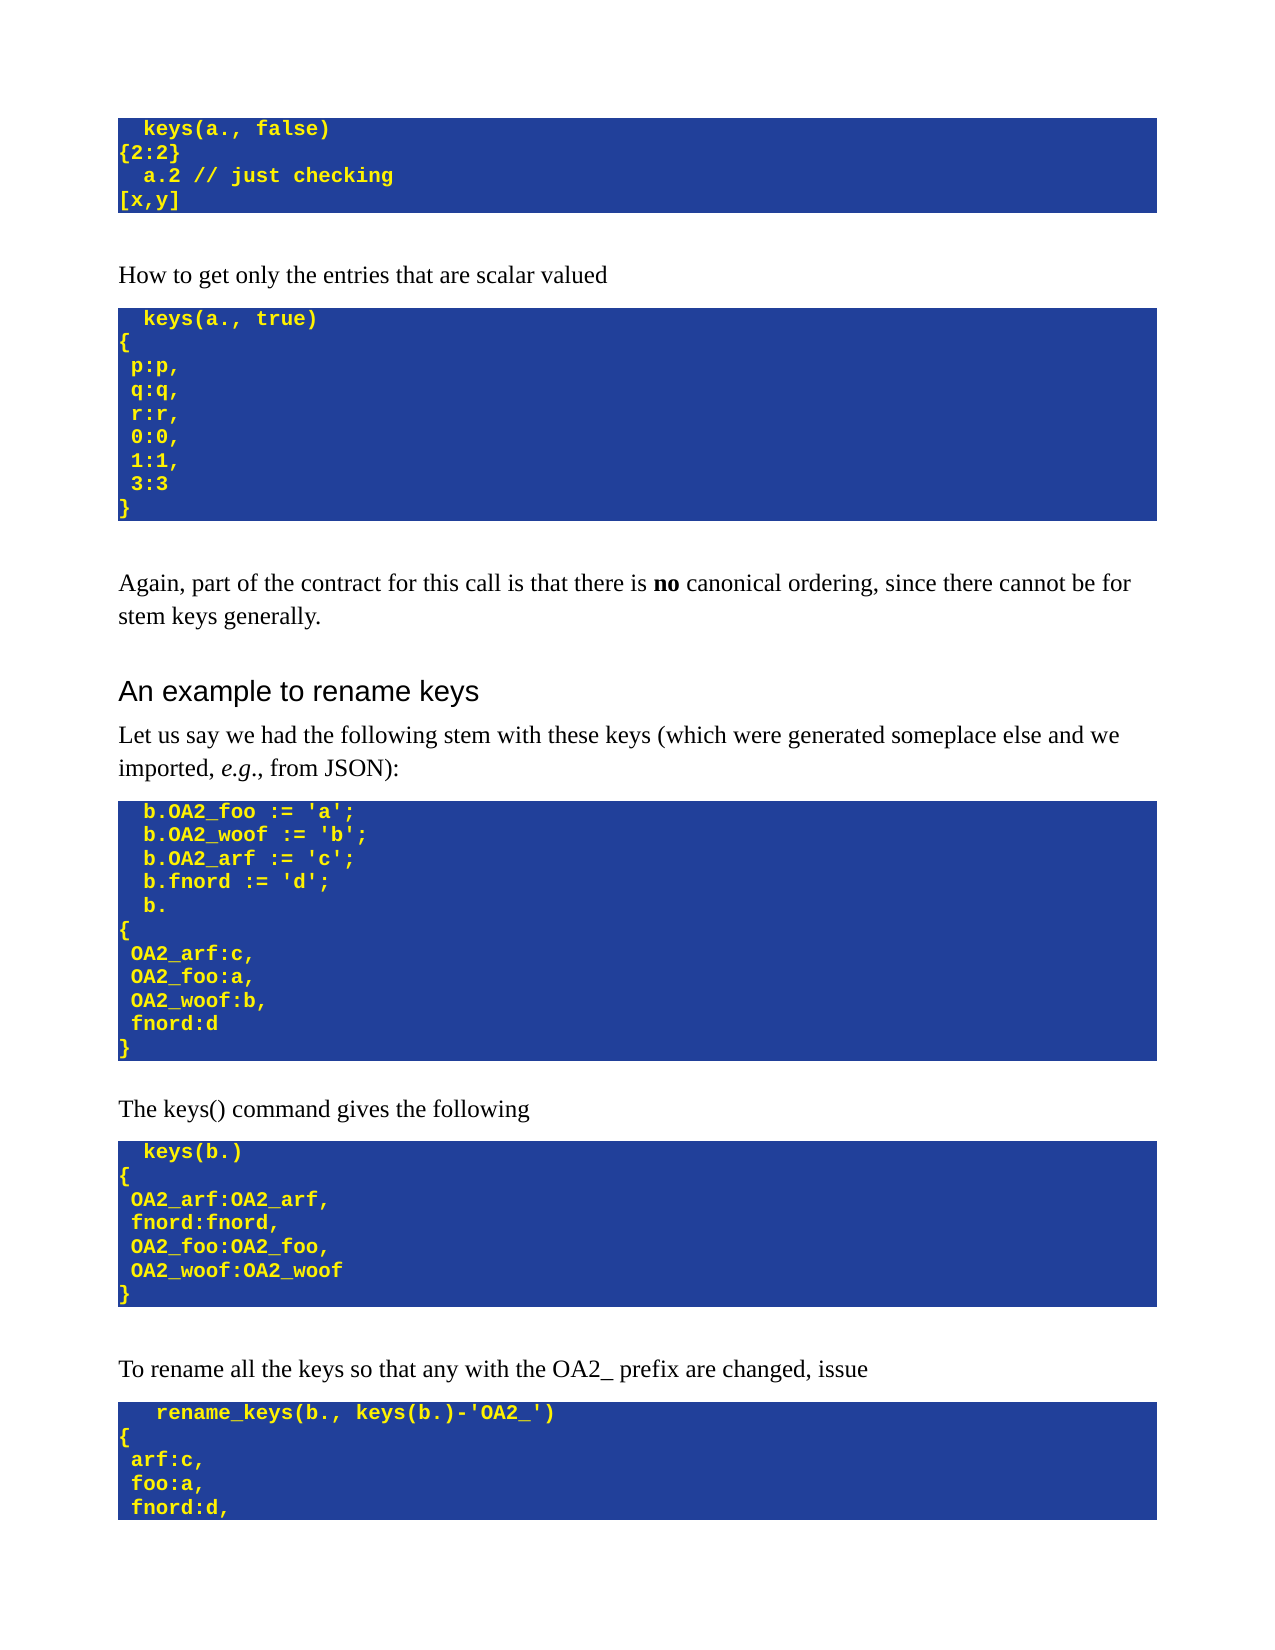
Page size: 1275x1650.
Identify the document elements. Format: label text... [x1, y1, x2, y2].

text OA2_foo:a, [118, 966, 1157, 990]
text keys(a., true) [118, 308, 1157, 332]
text OA2_woof:OA2_woof [118, 1259, 1157, 1283]
text } [118, 1037, 1157, 1061]
text OA2_foo:OA2_foo, [118, 1236, 1157, 1259]
text b.OA2_woof := 'b'; [118, 824, 1157, 848]
text To rename all the keys so that any with the OA2_ prefix are changed, issue [118, 1354, 1157, 1383]
text b.OA2_arf := 'c'; [118, 848, 1157, 872]
text 3:3 [118, 473, 1157, 497]
text arf:c, [118, 1449, 1157, 1473]
text fnord:fnord, [118, 1212, 1157, 1236]
text Let us say we had the following stem with these keys (which were generated someplace else and we imported, e.g., from JSON): [118, 720, 1157, 782]
text b. [118, 895, 1157, 919]
text { [118, 332, 1157, 355]
text Again, part of the contract for this call is that there is no canonical ordering, since there cannot be for stem keys generally. [118, 568, 1157, 630]
text OA2_arf:c, [118, 942, 1157, 966]
subtitle An example to rename keys [118, 674, 1157, 707]
text keys(b.) [118, 1141, 1157, 1165]
text The keys() command gives the following [118, 1061, 1157, 1122]
text r:r, [118, 402, 1157, 426]
text q:q, [118, 379, 1157, 402]
text } [118, 1283, 1157, 1307]
text fnord:d [118, 1013, 1157, 1037]
text {2:2} [118, 142, 1157, 165]
text 1:1, [118, 450, 1157, 473]
text { [118, 1426, 1157, 1449]
text { [118, 1165, 1157, 1189]
text { [118, 919, 1157, 942]
text [x,y] [118, 189, 1157, 213]
text keys(a., false) [118, 118, 1157, 142]
text b.OA2_foo := 'a'; [118, 801, 1157, 824]
text foo:a, [118, 1473, 1157, 1497]
text rename_keys(b., keys(b.)-'OA2_') [118, 1402, 1157, 1426]
text p:p, [118, 355, 1157, 379]
text OA2_arf:OA2_arf, [118, 1189, 1157, 1212]
text } [118, 497, 1157, 521]
text b.fnord := 'd'; [118, 872, 1157, 895]
text a.2 // just checking [118, 165, 1157, 189]
text OA2_woof:b, [118, 990, 1157, 1013]
text 0:0, [118, 426, 1157, 450]
text fnord:d, [118, 1497, 1157, 1520]
text How to get only the entries that are scalar valued [118, 260, 1157, 289]
